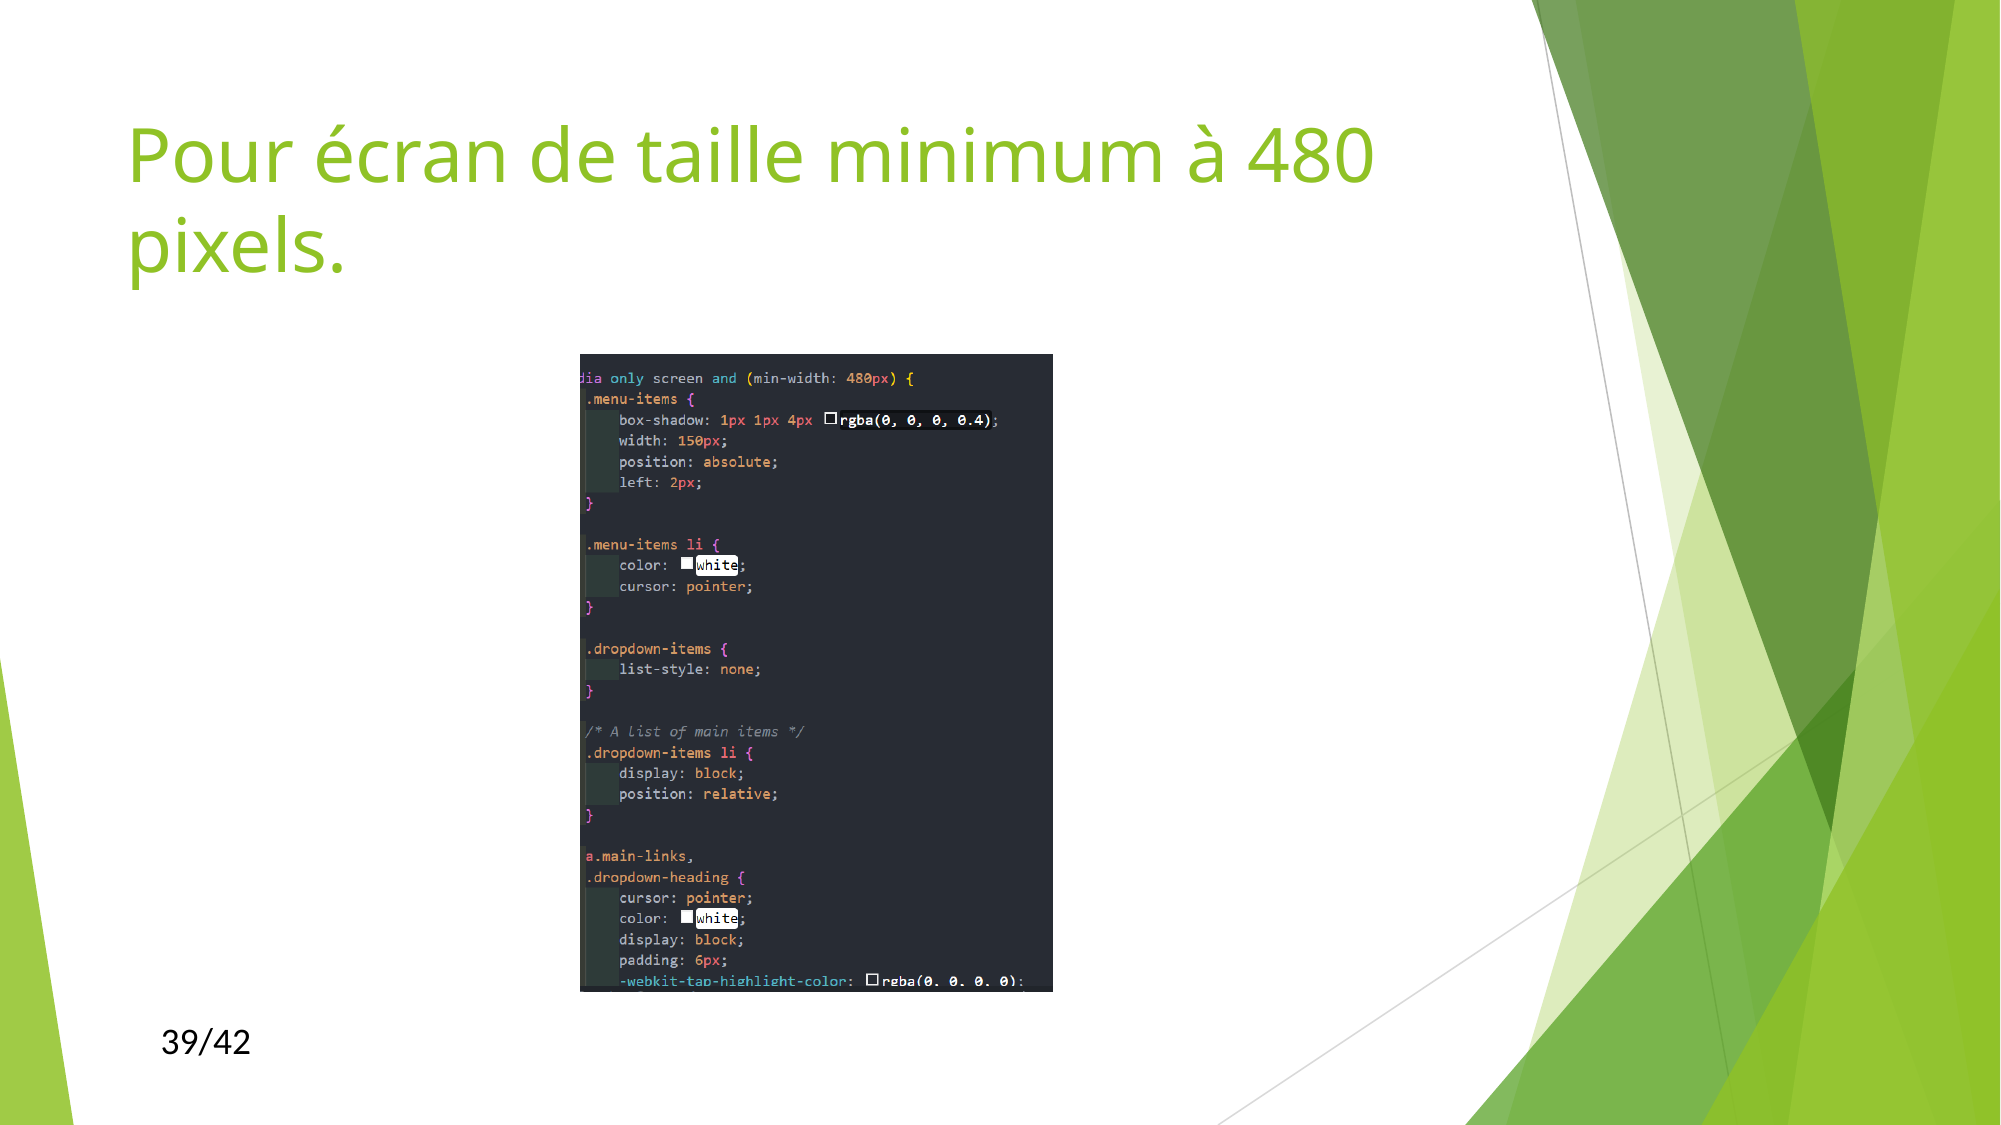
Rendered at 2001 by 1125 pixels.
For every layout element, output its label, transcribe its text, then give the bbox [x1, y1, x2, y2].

title Pour écran de taille minimum à 480 pixels. [111, 99, 1522, 317]
text_box 39/42 [145, 1009, 350, 1071]
picture [580, 354, 1053, 992]
